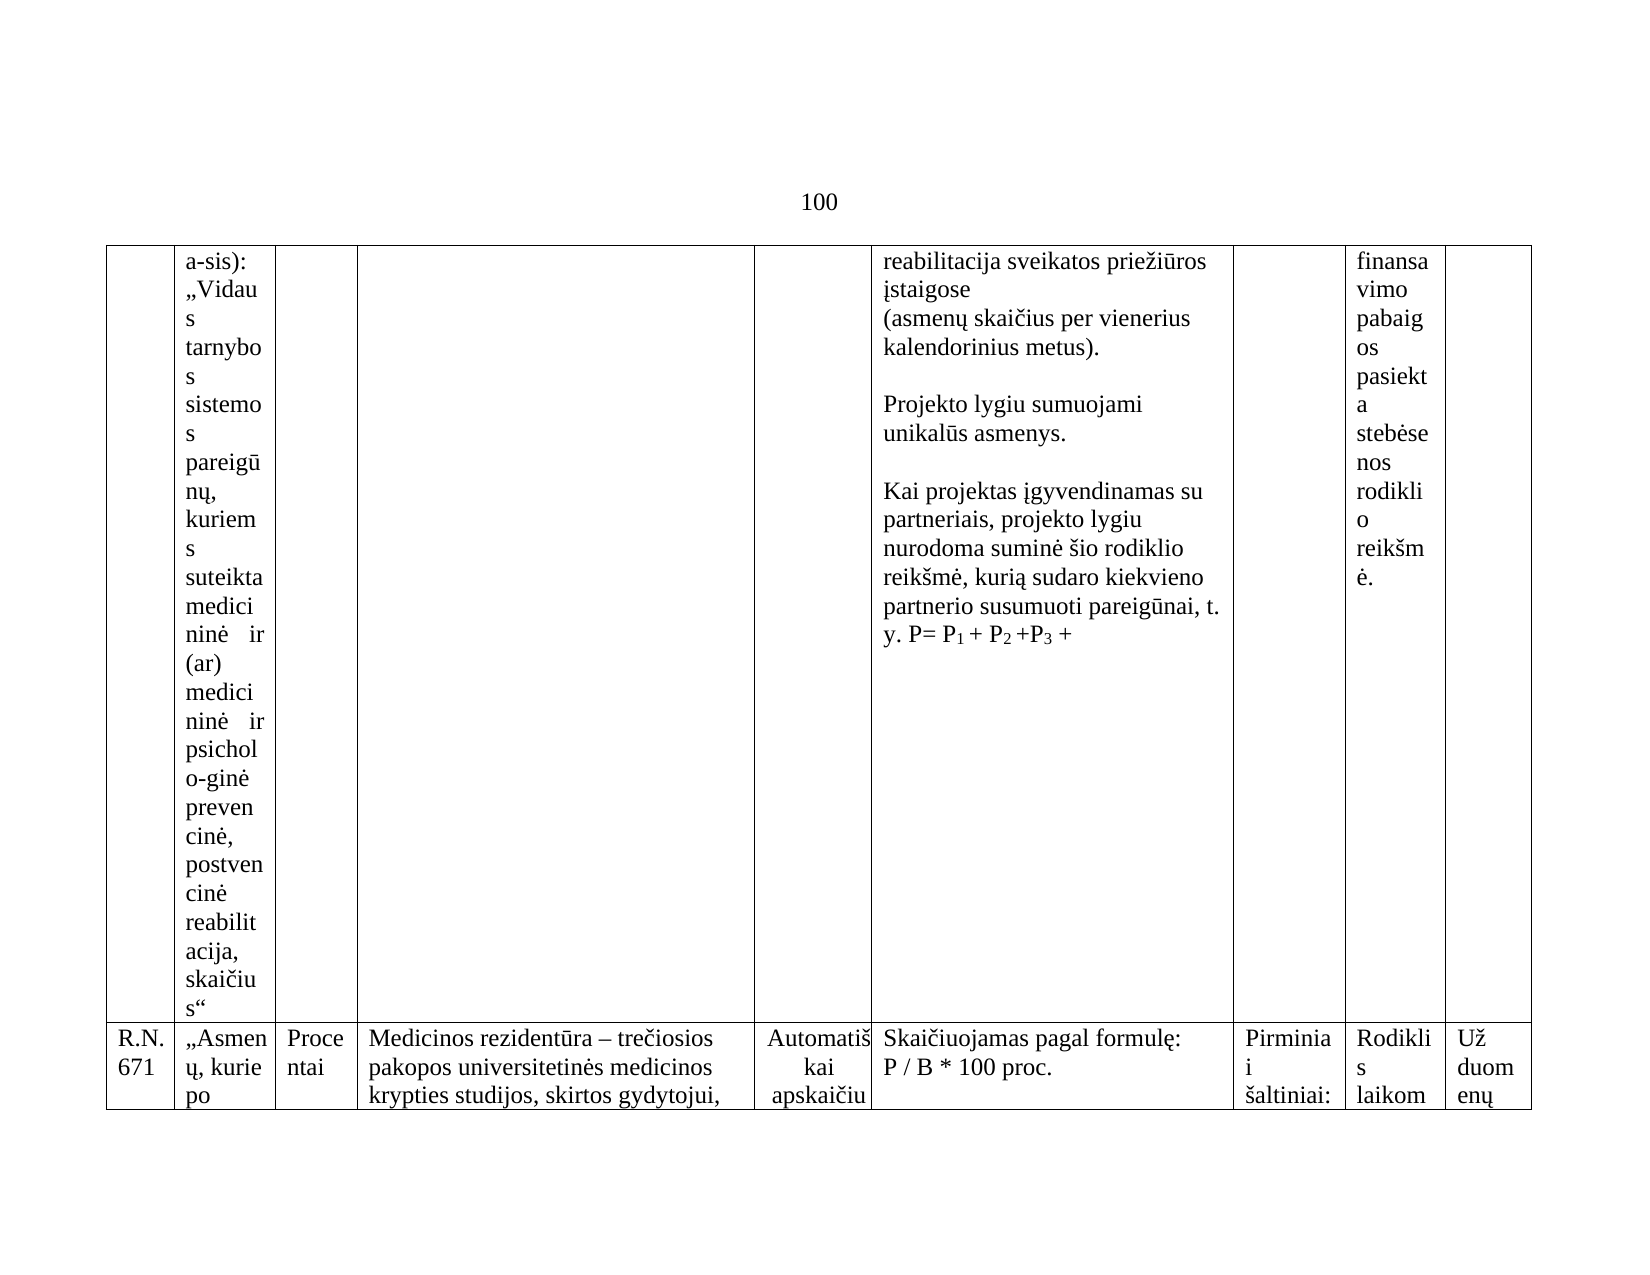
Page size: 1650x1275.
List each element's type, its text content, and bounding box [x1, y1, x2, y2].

table_cell Rodiklis laikom [1346, 1023, 1445, 1109]
table_cell Skaičiuojamas pagal formulę: P / B * 100 proc. [872, 1023, 1233, 1109]
table_cell [276, 246, 357, 1022]
table_cell „Asmenų, kurie po [175, 1023, 275, 1109]
table_cell R.N.671 [107, 1023, 174, 1109]
table_cell Automatiškai apskaičiu [755, 1023, 871, 1109]
table_cell [755, 246, 871, 1022]
table_cell Už duomenų [1446, 1023, 1531, 1109]
table_cell [1446, 246, 1531, 1022]
table_cell Procentai [276, 1023, 357, 1109]
table_cell Medicinos rezidentūra – trečiosios pakopos universitetinės medicinos krypties studijos, skirtos gydytojui, [358, 1023, 754, 1109]
table_cell [358, 246, 754, 1022]
table_cell [107, 246, 174, 1022]
table_cell a-sis): „Vidaus tarnybos sistemos pareigūnų, kuriems suteikta medicininė ir (ar) medicininė ir psicholo-ginė prevencinė, postvencinė reabilitacija, skaičius“ [175, 246, 275, 1022]
table_cell [1234, 246, 1345, 1022]
table_cell Pirminiai šaltiniai: [1234, 1023, 1345, 1109]
table_cell finansavimo pabaigos pasiekta stebėsenos rodiklio reikšmė. [1346, 246, 1445, 1022]
table_cell reabilitacija sveikatos priežiūros įstaigose (asmenų skaičius per vienerius kalendorinius metus). Projekto lygiu sumuojami unikalūs asmenys. Kai projektas įgyvendinamas su partneriais, projekto lygiu nurodoma suminė šio rodiklio reikšmė, kurią sudaro kiekvieno partnerio susumuoti pareigūnai, t. y. P= P1 + P2 +P3 + [872, 246, 1233, 1022]
